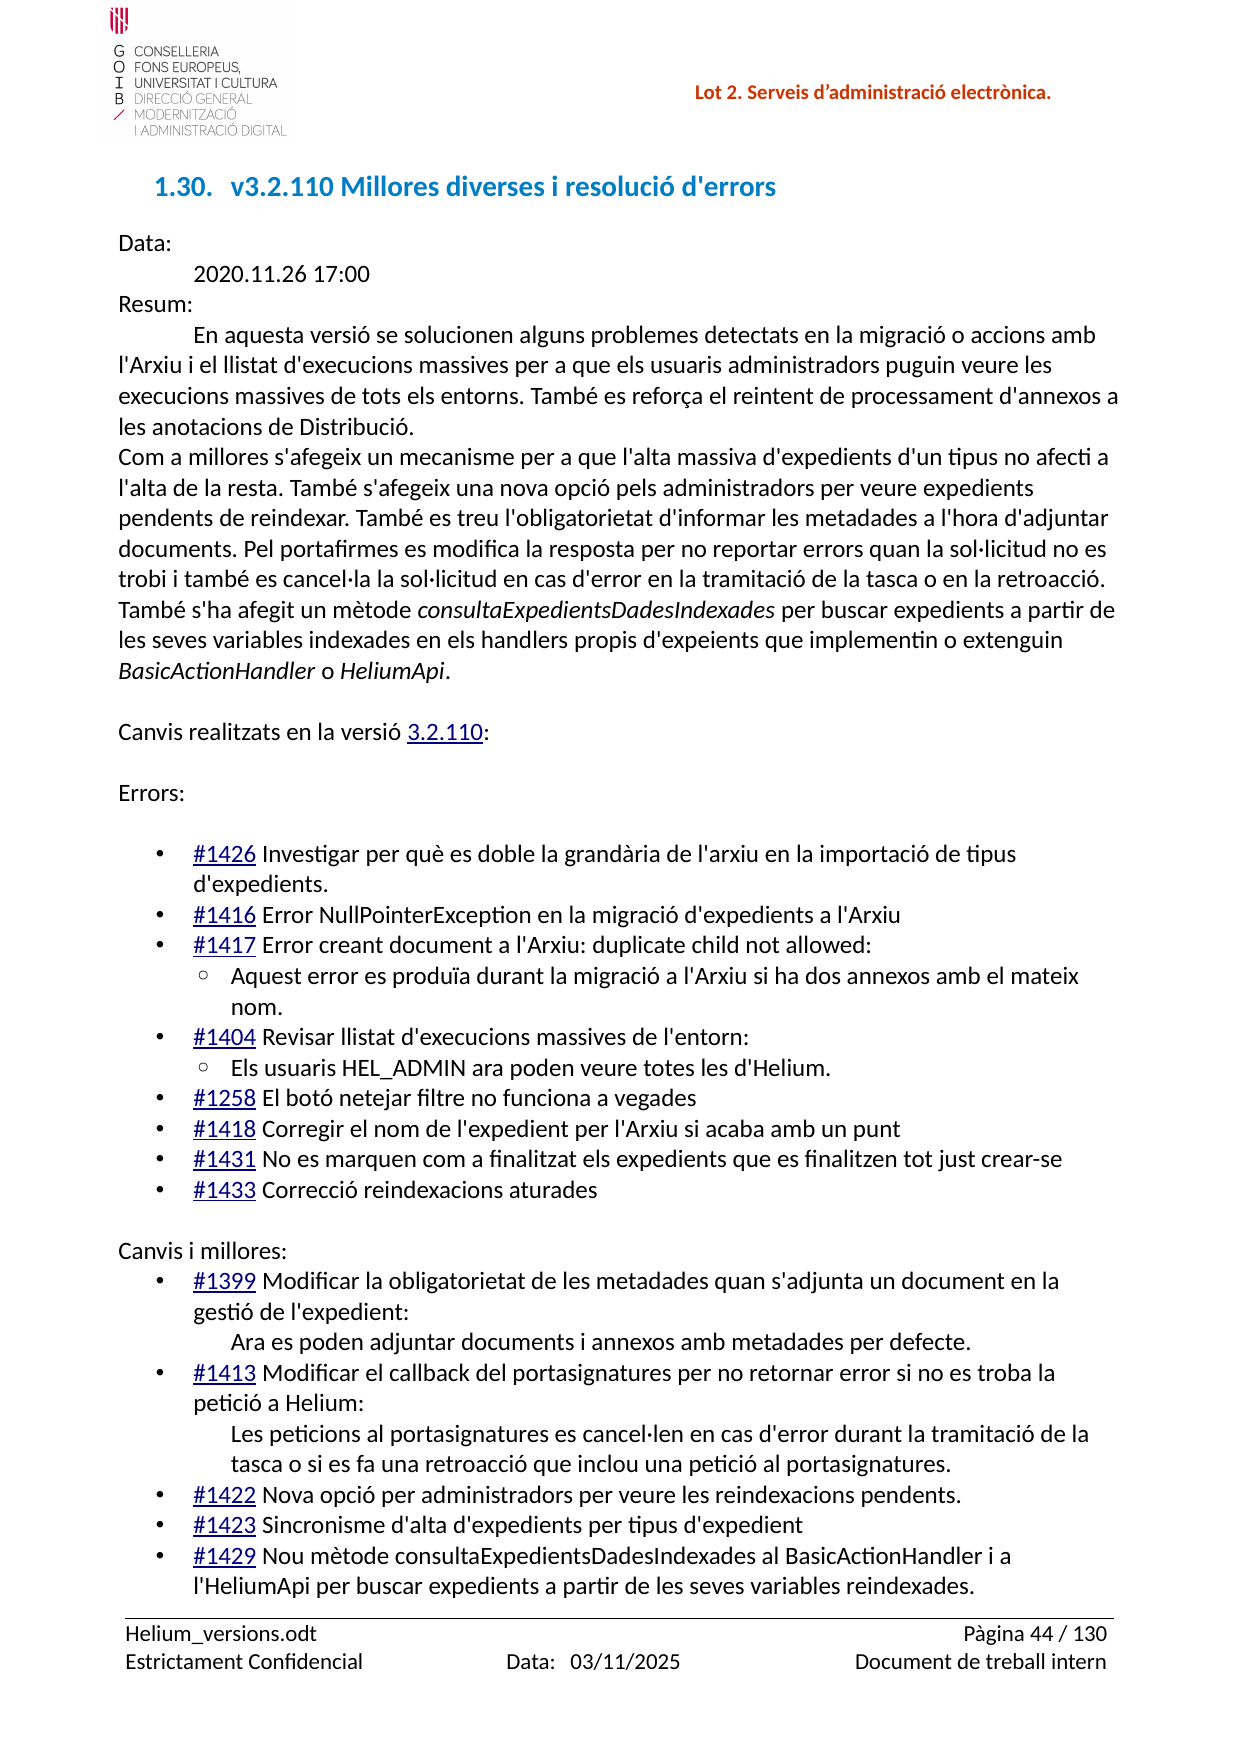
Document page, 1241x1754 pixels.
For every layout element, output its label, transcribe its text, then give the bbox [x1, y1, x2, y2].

text En aquesta versió se solucionen alguns problemes detectats en la migració o accions amb l'Arxiu i el llistat d'execucions massives per a que els usuaris administradors puguin veure les execucions massives de tots els entorns. També es reforça el reintent de processament d'annexos a les anotacions de Distribució. [118, 319, 1122, 441]
text Com a millores s'afegeix un mecanisme per a que l'alta massiva d'expedients d'un tipus no afecti a l'alta de la resta. També s'afegeix una nova opció pels administradors per veure expedients pendents de reindexar. També es treu l'obligatorietat d'informar les metadades a l'hora d'adjuntar documents. Pel portafirmes es modifica la resposta per no reportar errors quan la sol·licitud no es trobi i també es cancel·la la sol·licitud en cas d'error en la tramitació de la tasca o en la retroacció. També s'ha afegit un mètode consultaExpedientsDadesIndexades per buscar expedients a partir de les seves variables indexades en els handlers propis d'expeients que implementin o extenguin BasicActionHandler o HeliumApi. [118, 441, 1122, 685]
list #1426 Investigar per què es doble la grandària de l'arxiu en la importació de tipus d'expedients. [156, 838, 1122, 899]
text Errors: [118, 777, 1122, 807]
list #1423 Sincronisme d'alta d'expedients per tipus d'expedient [156, 1509, 1122, 1540]
list #1399 Modificar la obligatorietat de les metadades quan s'adjunta un document en la gestió de l'expedient: [156, 1265, 1122, 1326]
text Canvis i millores: [118, 1235, 1122, 1265]
list Les peticions al portasignatures es cancel·len en cas d'error durant la tramitació de la tasca o si es fa una retroacció que inclou una petició al portasignatures. [193, 1418, 1122, 1479]
list #1413 Modificar el callback del portasignatures per no retornar error si no es troba la petició a Helium: [156, 1357, 1122, 1418]
list Aquest error es produïa durant la migració a l'Arxiu si ha dos annexos amb el mateix nom. [193, 960, 1122, 1021]
list #1431 No es marquen com a finalitzat els expedients que es finalitzen tot just crear-se [156, 1143, 1122, 1174]
list #1422 Nova opció per administradors per veure les reindexacions pendents. [156, 1479, 1122, 1509]
list #1258 El botó netejar filtre no funciona a vegades [156, 1082, 1122, 1113]
picture [100, 0, 297, 144]
list #1429 Nou mètode consultaExpedientsDadesIndexades al BasicActionHandler i a l'HeliumApi per buscar expedients a partir de les seves variables reindexades. [156, 1540, 1122, 1601]
list #1418 Corregir el nom de l'expedient per l'Arxiu si acaba amb un punt [156, 1113, 1122, 1143]
list #1433 Correcció reindexacions aturades [156, 1174, 1122, 1204]
text 2020.11.26 17:00 [118, 258, 1122, 289]
subtitle v3.2.110 Millores diverses i resolució d'errors [153, 168, 1122, 204]
text Canvis realitzats en la versió 3.2.110: [118, 716, 1122, 746]
text Resum: [118, 289, 1122, 319]
list #1404 Revisar llistat d'execucions massives de l'entorn: [156, 1021, 1122, 1052]
text Data: [118, 228, 1122, 258]
list Els usuaris HEL_ADMIN ara poden veure totes les d'Helium. [193, 1052, 1122, 1082]
list #1416 Error NullPointerException en la migració d'expedients a l'Arxiu [156, 899, 1122, 929]
list Ara es poden adjuntar documents i annexos amb metadades per defecte. [193, 1326, 1122, 1357]
list #1417 Error creant document a l'Arxiu: duplicate child not allowed: [156, 929, 1122, 960]
